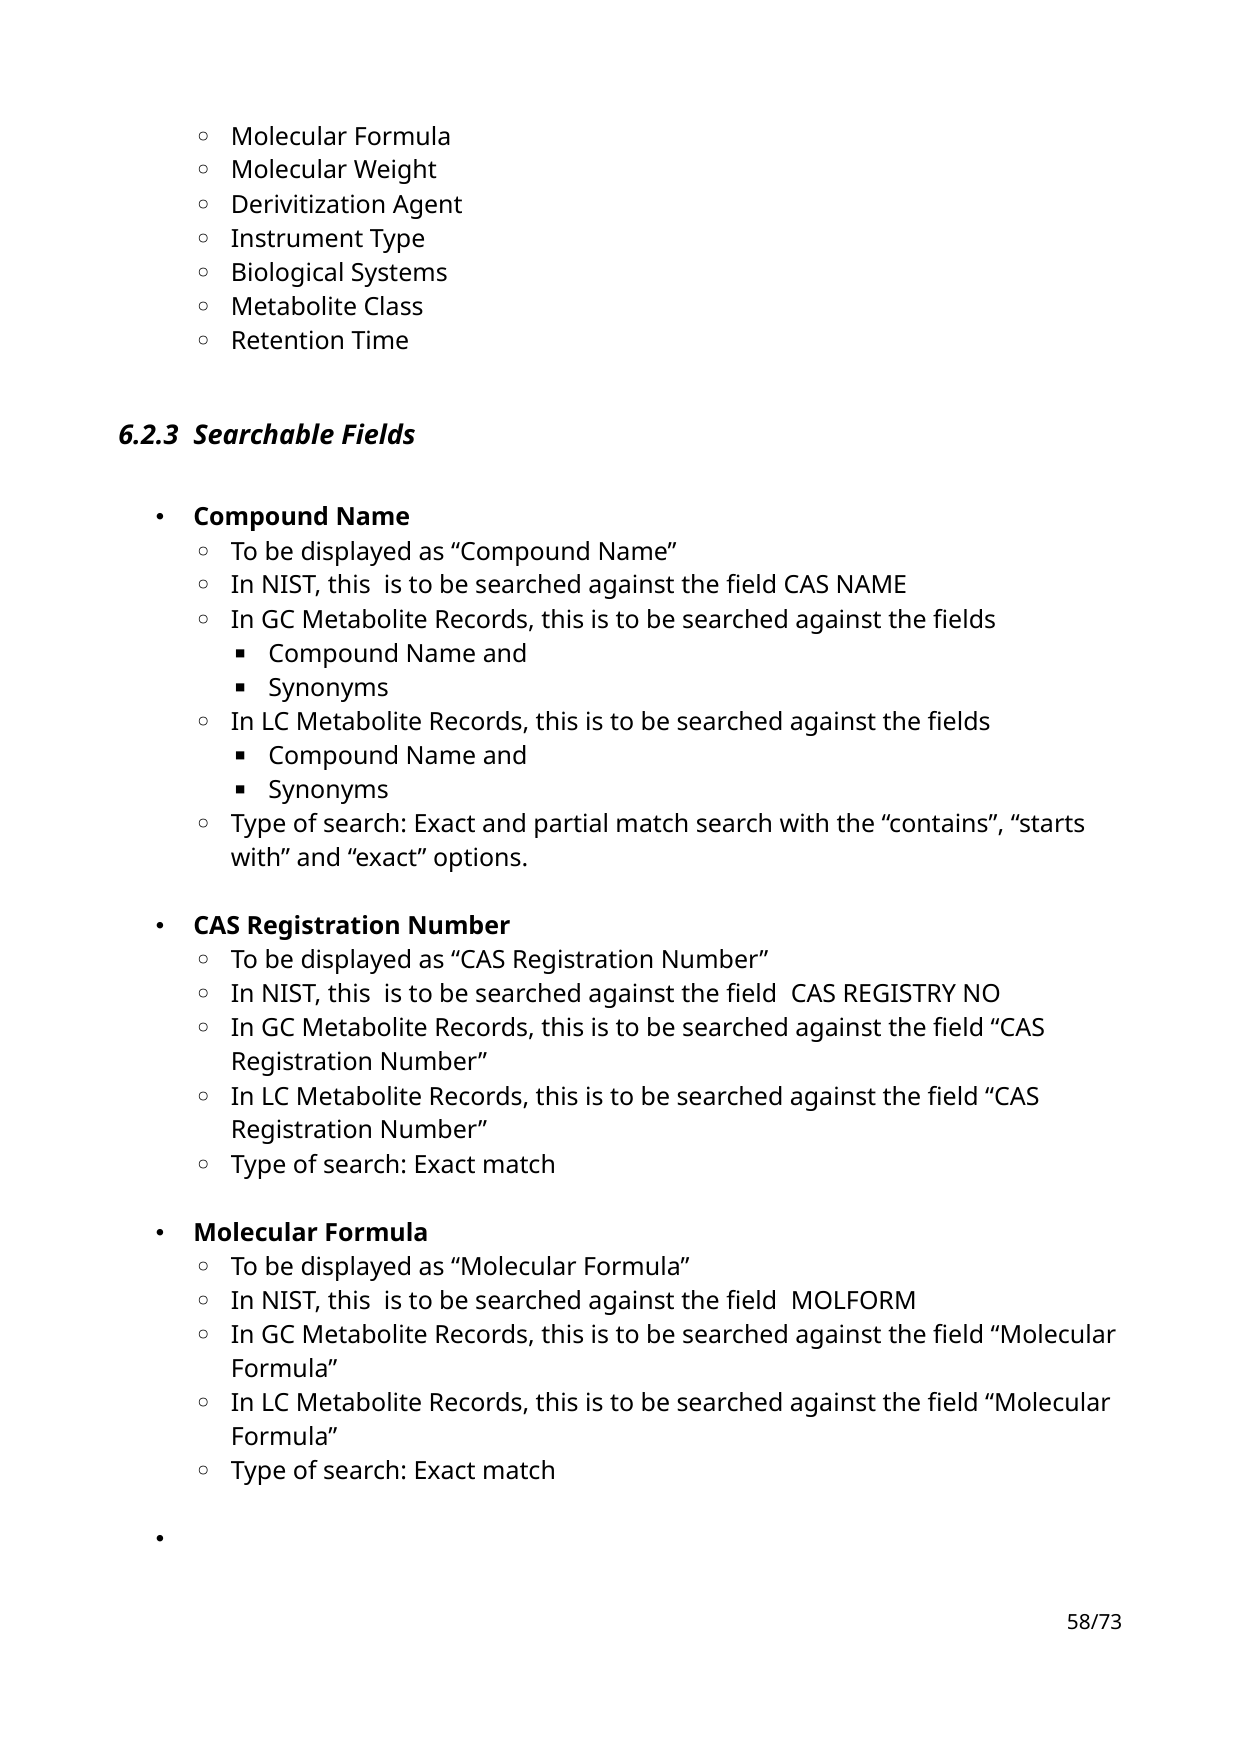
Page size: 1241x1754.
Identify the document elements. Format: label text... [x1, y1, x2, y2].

list Metabolite Class [193, 288, 1122, 322]
list Derivitization Agent [193, 186, 1122, 220]
list To be displayed as “CAS Registration Number” [193, 942, 1122, 976]
list In GC Metabolite Records, this is to be searched against the field “Molecular Formula” [193, 1317, 1122, 1385]
subtitle Searchable Fields [118, 416, 1122, 452]
list Type of search: Exact match [193, 1453, 1122, 1487]
list Type of search: Exact match [193, 1146, 1122, 1180]
list Molecular Formula [193, 118, 1122, 152]
list In GC Metabolite Records, this is to be searched against the field “CAS Registration Number” [193, 1010, 1122, 1078]
list In LC Metabolite Records, this is to be searched against the fields [193, 703, 1122, 737]
list Type of search: Exact and partial match search with the “contains”, “starts with” and “exact” options. [193, 806, 1122, 874]
list Compound Name and [231, 737, 1122, 772]
list In NIST, this is to be searched against the field CAS REGISTRY NO [193, 976, 1122, 1010]
list Synonyms [231, 772, 1122, 806]
list To be displayed as “Molecular Formula” [193, 1248, 1122, 1282]
list In LC Metabolite Records, this is to be searched against the field “CAS Registration Number” [193, 1078, 1122, 1146]
list Molecular Weight [193, 152, 1122, 186]
list CAS Registration Number [156, 908, 1122, 942]
list Biological Systems [193, 254, 1122, 288]
list Compound Name [156, 499, 1122, 533]
list Compound Name and [231, 635, 1122, 669]
list To be displayed as “Compound Name” [193, 533, 1122, 567]
list In LC Metabolite Records, this is to be searched against the field “Molecular Formula” [193, 1385, 1122, 1453]
list Instrument Type [193, 220, 1122, 254]
list In NIST, this is to be searched against the field MOLFORM [193, 1282, 1122, 1317]
list Synonyms [231, 669, 1122, 703]
list Molecular Formula [156, 1214, 1122, 1248]
list In GC Metabolite Records, this is to be searched against the fields [193, 601, 1122, 635]
list In NIST, this is to be searched against the field CAS NAME [193, 567, 1122, 601]
list Retention Time [193, 322, 1122, 357]
